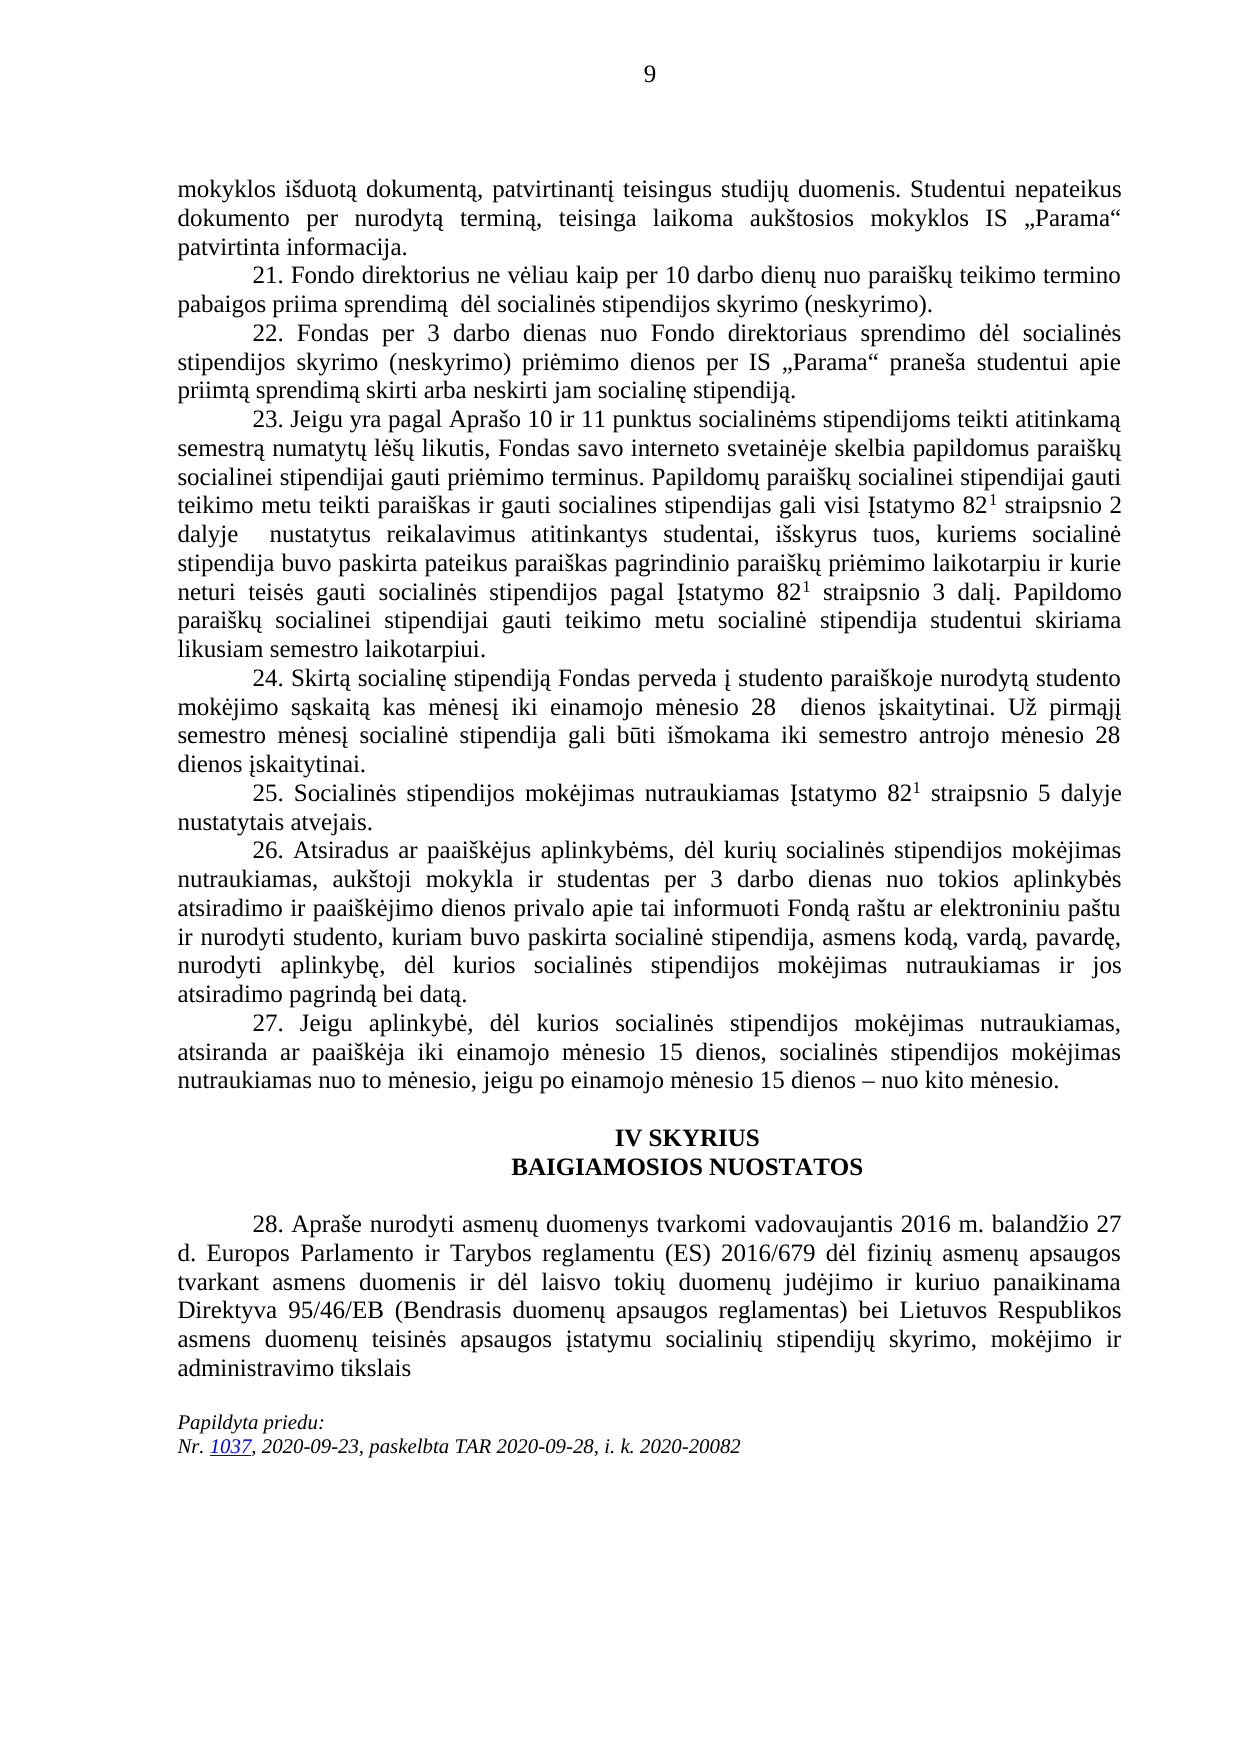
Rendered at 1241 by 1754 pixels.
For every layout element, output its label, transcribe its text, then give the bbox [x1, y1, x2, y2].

text 28. Apraše nurodyti asmenų duomenys tvarkomi vadovaujantis 2016 m. balandžio 27 d. Europos Parlamento ir Tarybos reglamentu (ES) 2016/679 dėl fizinių asmenų apsaugos tvarkant asmens duomenis ir dėl laisvo tokių duomenų judėjimo ir kuriuo panaikinama Direktyva 95/46/EB (Bendrasis duomenų apsaugos reglamentas) bei Lietuvos Respublikos asmens duomenų teisinės apsaugos įstatymu socialinių stipendijų skyrimo, mokėjimo ir administravimo tikslais [177, 1209, 1122, 1382]
text mokyklos išduotą dokumentą, patvirtinantį teisingus studijų duomenis. Studentui nepateikus dokumento per nurodytą terminą, teisinga laikoma aukštosios mokyklos IS „Parama“ patvirtinta informacija. [177, 174, 1122, 260]
text 27. Jeigu aplinkybė, dėl kurios socialinės stipendijos mokėjimas nutraukiamas, atsiranda ar paaiškėja iki einamojo mėnesio 15 dienos, socialinės stipendijos mokėjimas nutraukiamas nuo to mėnesio, jeigu po einamojo mėnesio 15 dienos – nuo kito mėnesio. [177, 1008, 1122, 1094]
text IV SKYRIUS [177, 1123, 1122, 1152]
text 24. Skirtą socialinę stipendiją Fondas perveda į studento paraiškoje nurodytą studento mokėjimo sąskaitą kas mėnesį iki einamojo mėnesio 28 dienos įskaitytinai. Už pirmąjį semestro mėnesį socialinė stipendija gali būti išmokama iki semestro antrojo mėnesio 28 dienos įskaitytinai. [177, 663, 1122, 778]
text 25. Socialinės stipendijos mokėjimas nutraukiamas Įstatymo 821 straipsnio 5 dalyje nustatytais atvejais. [177, 778, 1122, 835]
text 23. Jeigu yra pagal Aprašo 10 ir 11 punktus socialinėms stipendijoms teikti atitinkamą semestrą numatytų lėšų likutis, Fondas savo interneto svetainėje skelbia papildomus paraiškų socialinei stipendijai gauti priėmimo terminus. Papildomų paraiškų socialinei stipendijai gauti teikimo metu teikti paraiškas ir gauti socialines stipendijas gali visi Įstatymo 821 straipsnio 2 dalyje nustatytus reikalavimus atitinkantys studentai, išskyrus tuos, kuriems socialinė stipendija buvo paskirta pateikus paraiškas pagrindinio paraiškų priėmimo laikotarpiu ir kurie neturi teisės gauti socialinės stipendijos pagal Įstatymo 821 straipsnio 3 dalį. Papildomo paraiškų socialinei stipendijai gauti teikimo metu socialinė stipendija studentui skiriama likusiam semestro laikotarpiui. [177, 404, 1122, 663]
text 21. Fondo direktorius ne vėliau kaip per 10 darbo dienų nuo paraiškų teikimo termino pabaigos priima sprendimą dėl socialinės stipendijos skyrimo (neskyrimo). [177, 260, 1122, 318]
text BAIGIAMOSIOS NUOSTATOS [177, 1152, 1122, 1180]
text Nr. 1037, 2020-09-23, paskelbta TAR 2020-09-28, i. k. 2020-20082 [177, 1434, 1122, 1458]
text 26. Atsiradus ar paaiškėjus aplinkybėms, dėl kurių socialinės stipendijos mokėjimas nutraukiamas, aukštoji mokykla ir studentas per 3 darbo dienas nuo tokios aplinkybės atsiradimo ir paaiškėjimo dienos privalo apie tai informuoti Fondą raštu ar elektroniniu paštu ir nurodyti studento, kuriam buvo paskirta socialinė stipendija, asmens kodą, vardą, pavardę, nurodyti aplinkybę, dėl kurios socialinės stipendijos mokėjimas nutraukiamas ir jos atsiradimo pagrindą bei datą. [177, 835, 1122, 1008]
text 22. Fondas per 3 darbo dienas nuo Fondo direktoriaus sprendimo dėl socialinės stipendijos skyrimo (neskyrimo) priėmimo dienos per IS „Parama“ praneša studentui apie priimtą sprendimą skirti arba neskirti jam socialinę stipendiją. [177, 318, 1122, 404]
text Papildyta priedu: [177, 1410, 1122, 1434]
